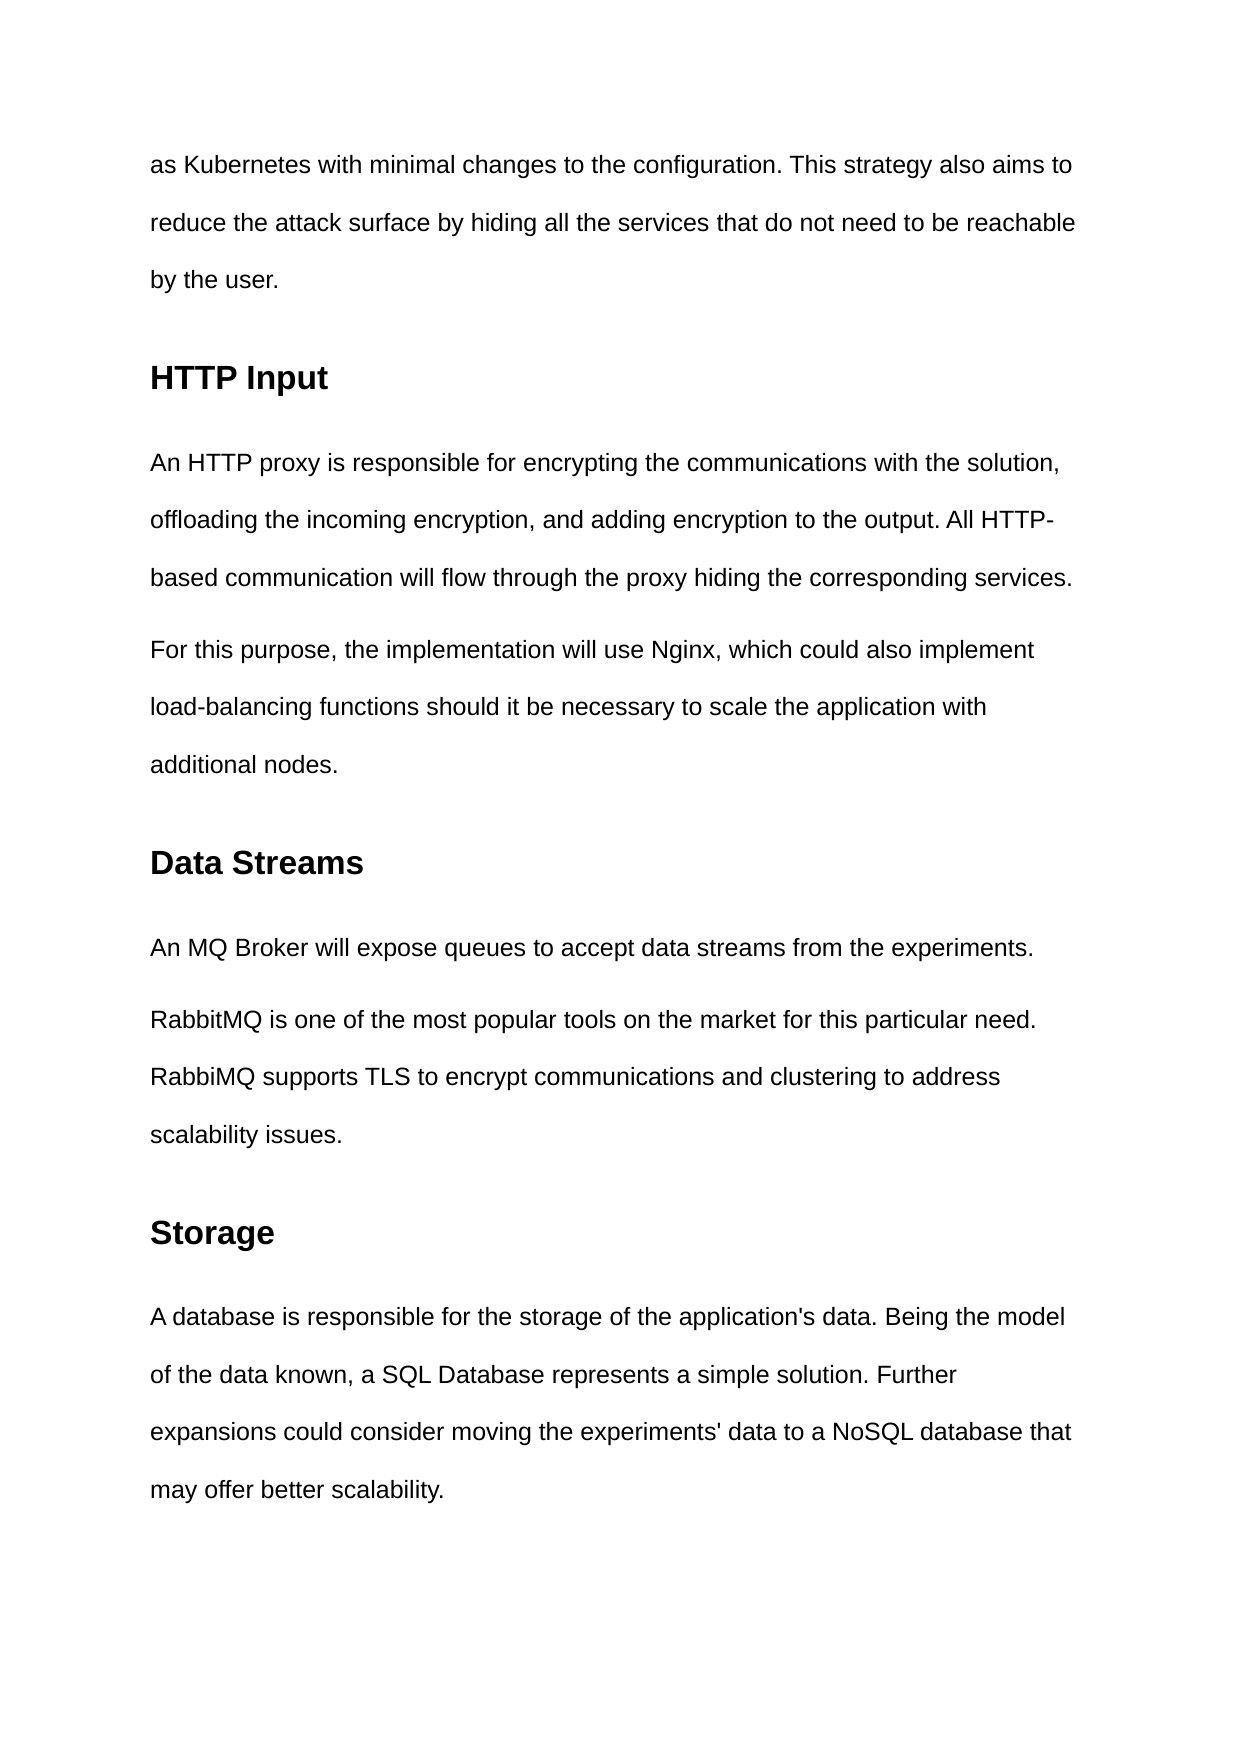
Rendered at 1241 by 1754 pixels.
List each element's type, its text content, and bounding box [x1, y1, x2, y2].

text An HTTP proxy is responsible for encrypting the communications with the solution, offloading the incoming encryption, and adding encryption to the output. All HTTP-based communication will flow through the proxy hiding the corresponding services. [150, 448, 1091, 591]
subtitle Data Streams [150, 843, 1091, 881]
text RabbitMQ is one of the most popular tools on the market for this particular need. RabbiMQ supports TLS to encrypt communications and clustering to address scalability issues. [150, 1004, 1091, 1148]
subtitle HTTP Input [150, 358, 1091, 397]
text For this purpose, the implementation will use Nginx, which could also implement load-balancing functions should it be necessary to scale the application with additional nodes. [150, 635, 1091, 778]
text An MQ Broker will expose queues to accept data streams from the experiments. [150, 932, 1091, 961]
subtitle Storage [150, 1212, 1091, 1251]
text as Kubernetes with minimal changes to the configuration. This strategy also aims to reduce the attack surface by hiding all the services that do not need to be reachable by the user. [150, 150, 1091, 294]
text A database is responsible for the storage of the application's data. Being the model of the data known, a SQL Database represents a simple solution. Further expansions could consider moving the experiments' data to a NoSQL database that may offer better scalability. [150, 1302, 1091, 1503]
